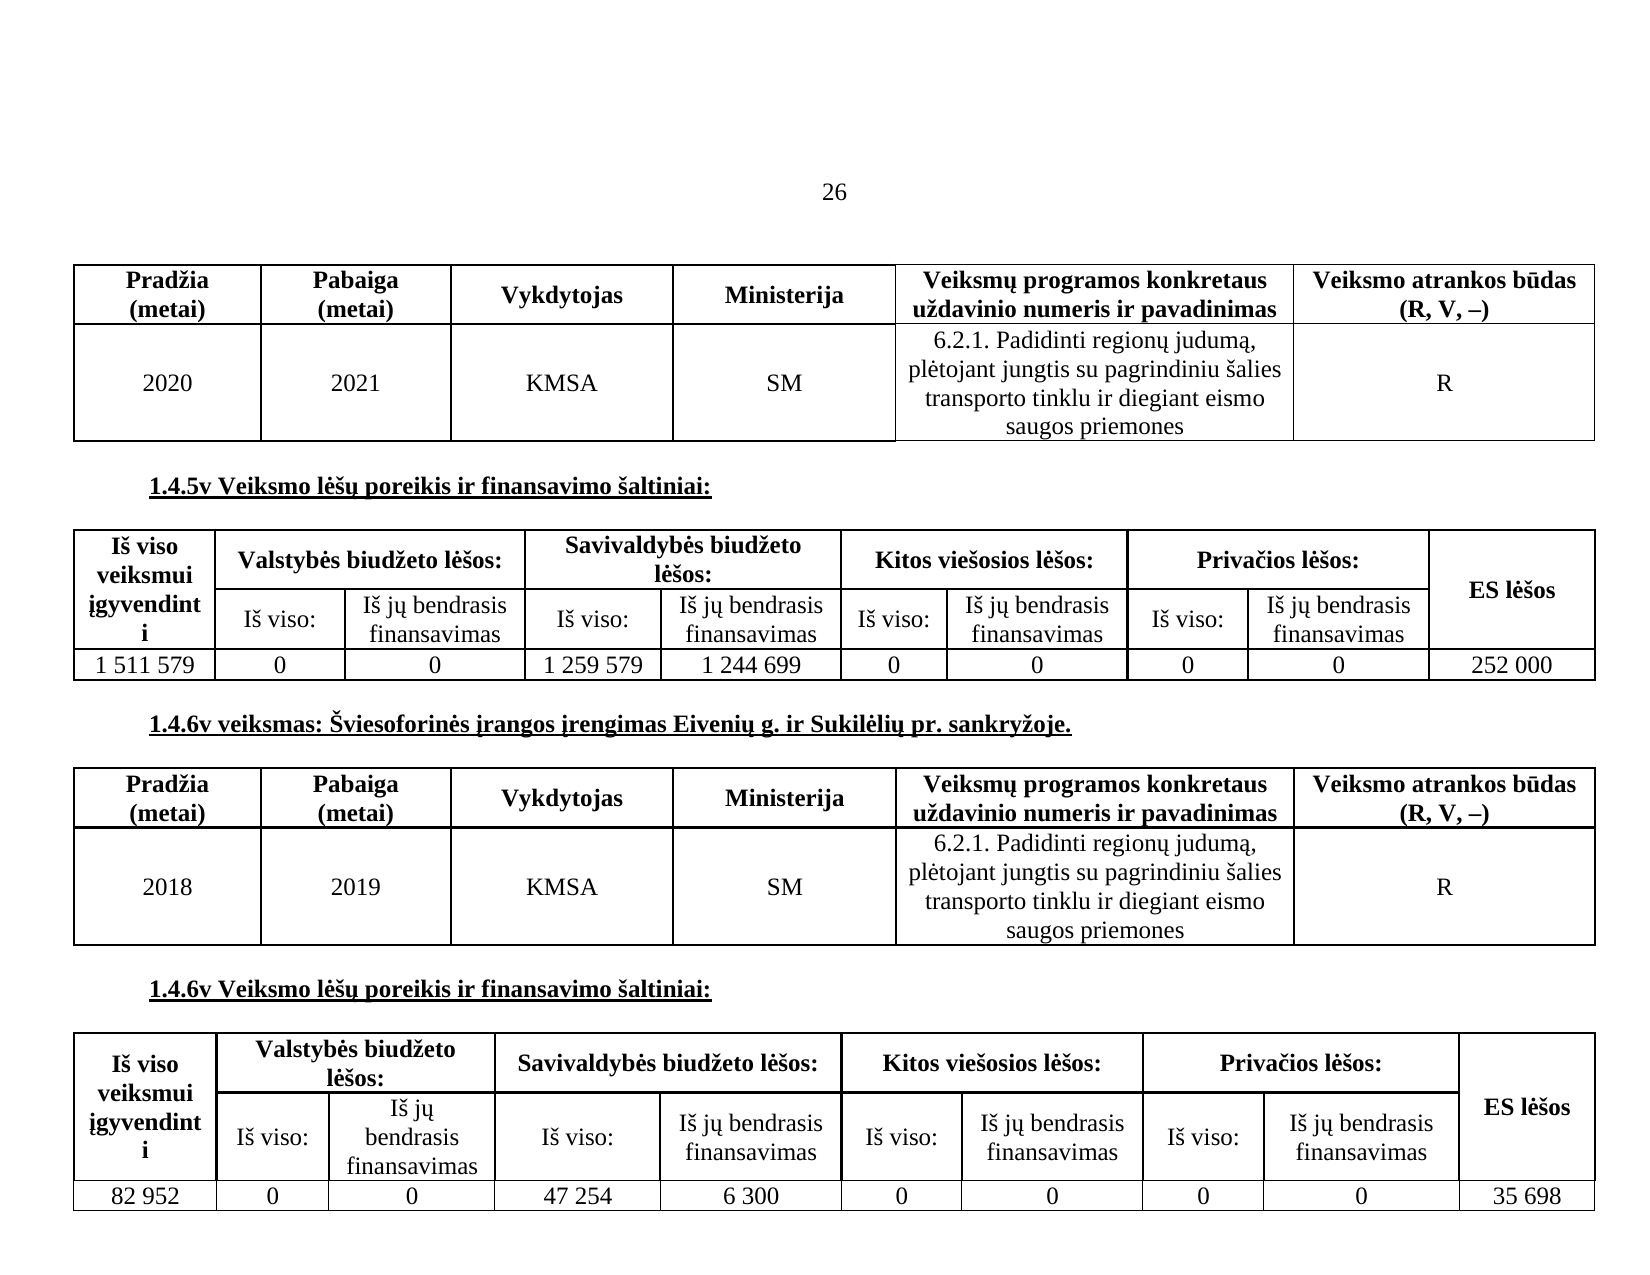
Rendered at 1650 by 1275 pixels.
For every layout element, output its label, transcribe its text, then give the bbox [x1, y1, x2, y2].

table_header Pabaiga (metai) [262, 769, 450, 826]
table_cell 252 000 [1430, 650, 1594, 678]
table_cell 0 [1129, 650, 1247, 678]
table_cell 0 [216, 650, 344, 678]
table_header Veiksmo atrankos būdas (R, V, –) [1295, 769, 1594, 826]
table_cell 6.2.1. Padidinti regionų judumą, plėtojant jungtis su pagrindiniu šalies transporto tinklu ir diegiant eismo saugos priemones [896, 324, 1293, 440]
table_cell Iš jų bendrasis finansavimas [948, 590, 1126, 648]
table_header Veiksmų programos konkretaus uždavinio numeris ir pavadinimas [897, 769, 1293, 826]
table_cell 0 [842, 1181, 961, 1209]
table_cell Iš jų bendrasis finansavimas [1249, 590, 1428, 648]
table_cell 0 [329, 1181, 494, 1209]
table_header Pradžia (metai) [75, 769, 260, 826]
table_header Vykdytojas [452, 769, 672, 826]
table_cell 0 [217, 1181, 328, 1209]
table_cell 6.2.1. Padidinti regionų judumą, plėtojant jungtis su pagrindiniu šalies transporto tinklu ir diegiant eismo saugos priemones [897, 829, 1293, 943]
table_header Vykdytojas [452, 266, 672, 323]
table_cell Iš jų bendrasis finansavimas [346, 590, 524, 648]
table_cell Iš viso: [1129, 590, 1247, 648]
table_cell 0 [1264, 1181, 1459, 1209]
table_cell Iš viso: [843, 1094, 961, 1180]
table_cell Iš jų bendrasis finansavimas [661, 1094, 840, 1180]
table_cell 6 300 [661, 1181, 841, 1209]
table_header Privačios lėšos: [1144, 1034, 1458, 1091]
table_cell 0 [1143, 1181, 1263, 1209]
table_cell 0 [346, 650, 524, 678]
table_cell Iš viso: [842, 590, 946, 648]
table_cell KMSA [452, 829, 672, 943]
table_header Kitos viešosios lėšos: [842, 531, 1126, 588]
table_cell Iš viso: [496, 1094, 659, 1180]
table_cell 2019 [262, 829, 450, 943]
table_cell R [1294, 324, 1594, 440]
table_cell R [1295, 829, 1594, 943]
table_header Pradžia (metai) [75, 266, 260, 323]
table_cell 1 511 579 [75, 650, 214, 678]
table_cell SM [674, 829, 895, 943]
table_cell 1 259 579 [526, 650, 660, 678]
table_cell 2021 [262, 325, 450, 440]
table_header Ministerija [674, 266, 895, 323]
table_header Pabaiga (metai) [262, 266, 450, 323]
table_header ES lėšos [1430, 531, 1594, 648]
table_header Iš viso veiksmui įgyvendinti [75, 1034, 215, 1180]
table_cell Iš viso: [1144, 1094, 1263, 1180]
table_cell 47 254 [495, 1181, 660, 1209]
table_header Veiksmo atrankos būdas (R, V, –) [1294, 265, 1594, 323]
table_header Privačios lėšos: [1129, 531, 1428, 588]
table_cell 1 244 699 [662, 650, 840, 678]
table_cell Iš jų bendrasis finansavimas [662, 590, 840, 648]
table_cell SM [674, 325, 895, 440]
table_cell 82 952 [74, 1181, 216, 1209]
text 1.4.6v veiksmas: Šviesoforinės įrangos įrengimas Eivenių g. ir Sukilėlių pr. sankryžoje. [74, 709, 1595, 738]
table_header ES lėšos [1460, 1034, 1594, 1180]
table_header Ministerija [674, 769, 895, 826]
table_cell Iš viso: [526, 590, 660, 648]
table_header Valstybės biudžeto lėšos: [218, 1034, 494, 1091]
table_cell 0 [842, 650, 946, 678]
table_cell Iš jų bendrasis finansavimas [330, 1094, 494, 1180]
table_cell 0 [962, 1181, 1142, 1209]
table_cell 0 [948, 650, 1126, 678]
table_cell Iš viso: [218, 1094, 328, 1180]
text 1.4.6v Veiksmo lėšų poreikis ir finansavimo šaltiniai: [74, 974, 1595, 1003]
table_cell Iš jų bendrasis finansavimas [963, 1094, 1142, 1180]
table_header Savivaldybės biudžeto lėšos: [496, 1034, 840, 1091]
table_cell Iš jų bendrasis finansavimas [1265, 1094, 1458, 1180]
table_cell Iš viso: [216, 590, 344, 648]
table_cell 2020 [75, 325, 260, 440]
table_header Valstybės biudžeto lėšos: [216, 531, 524, 588]
table_cell KMSA [452, 325, 672, 440]
text 1.4.5v Veiksmo lėšų poreikis ir finansavimo šaltiniai: [74, 471, 1595, 500]
table_cell 2018 [75, 829, 260, 943]
table_cell 35 698 [1460, 1181, 1594, 1209]
table_header Veiksmų programos konkretaus uždavinio numeris ir pavadinimas [896, 265, 1293, 323]
table_header Savivaldybės biudžeto lėšos: [526, 531, 840, 588]
table_header Iš viso veiksmui įgyvendinti [75, 531, 214, 648]
table_cell 0 [1249, 650, 1428, 678]
table_header Kitos viešosios lėšos: [843, 1034, 1142, 1091]
